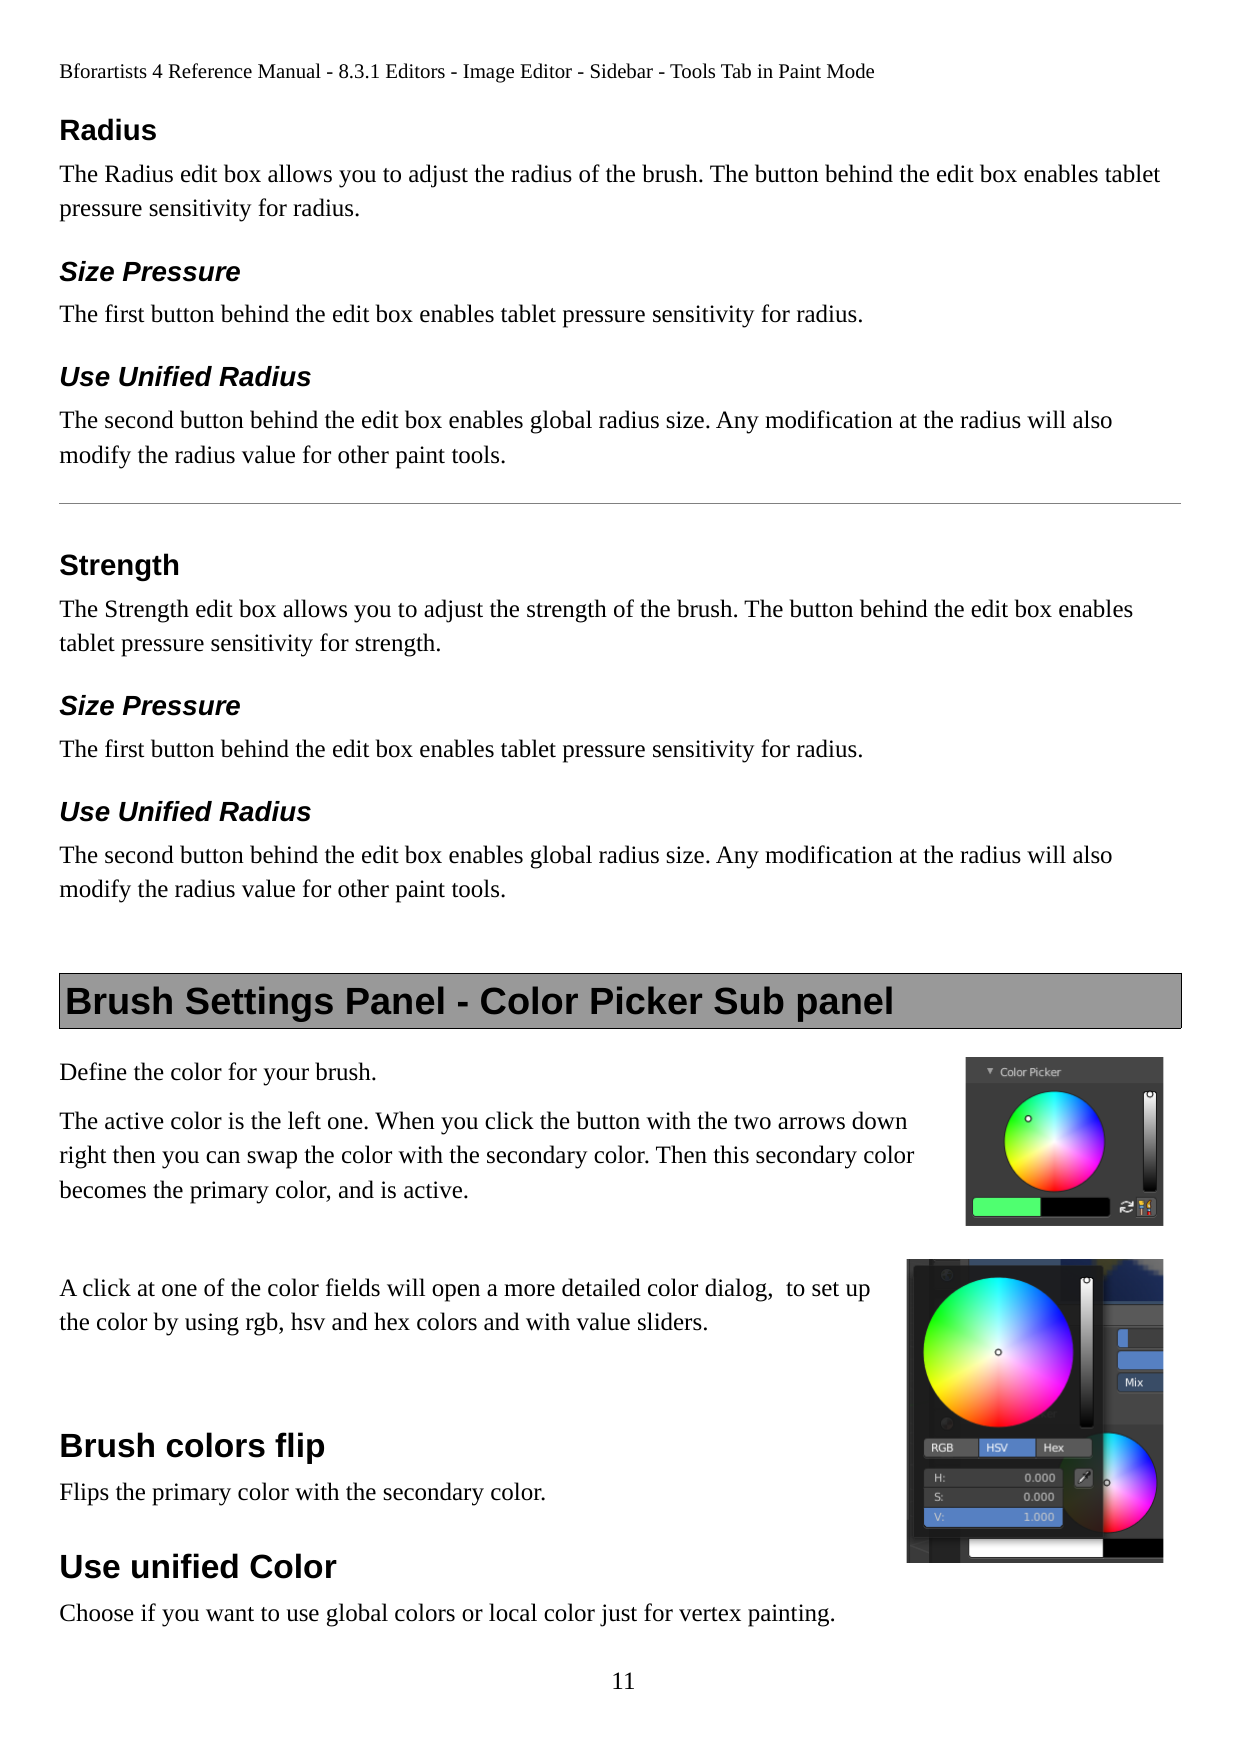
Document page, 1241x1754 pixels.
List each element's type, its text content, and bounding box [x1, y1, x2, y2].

subtitle Use Unified Radius [59, 796, 1181, 828]
subtitle Size Pressure [59, 690, 1181, 722]
text The Strength edit box allows you to adjust the strength of the brush. The button behind the edit box enables tablet pressure sensitivity for strength. [59, 594, 1181, 657]
text The second button behind the edit box enables global radius size. Any modification at the radius will also modify the radius value for other paint tools. [59, 840, 1181, 903]
text A click at one of the color fields will open a more detailed color dialog, to set up the color by using rgb, hsv and hex colors and with value sliders. [59, 1273, 906, 1336]
subtitle Use unified Color [59, 1547, 1181, 1586]
text The active color is the left one. When you click the button with the two arrows down right then you can swap the color with the secondary color. Then this secondary color becomes the primary color, and is active. [59, 1106, 965, 1203]
subtitle Strength [59, 547, 1181, 581]
subtitle Radius [59, 113, 1181, 146]
subtitle [1164, 1426, 1181, 1465]
text The first button behind the edit box enables tablet pressure sensitivity for radius. [59, 734, 1181, 763]
text Define the color for your brush. [59, 1057, 965, 1086]
subtitle Use Unified Radius [59, 361, 1181, 393]
table_header Brush Settings Panel - Color Picker Sub panel [60, 974, 1181, 1028]
text Choose if you want to use global colors or local color just for vertex painting. [59, 1598, 1181, 1627]
text The Radius edit box allows you to adjust the radius of the brush. The button behind the edit box enables tablet pressure sensitivity for radius. [59, 159, 1181, 222]
subtitle Brush colors flip [59, 1426, 906, 1465]
subtitle Size Pressure [59, 255, 1181, 287]
picture [965, 1057, 1164, 1226]
picture [906, 1259, 1164, 1563]
text The first button behind the edit box enables tablet pressure sensitivity for radius. [59, 299, 1181, 328]
text The second button behind the edit box enables global radius size. Any modification at the radius will also modify the radius value for other paint tools. [59, 405, 1181, 468]
text Flips the primary color with the secondary color. [59, 1477, 906, 1506]
